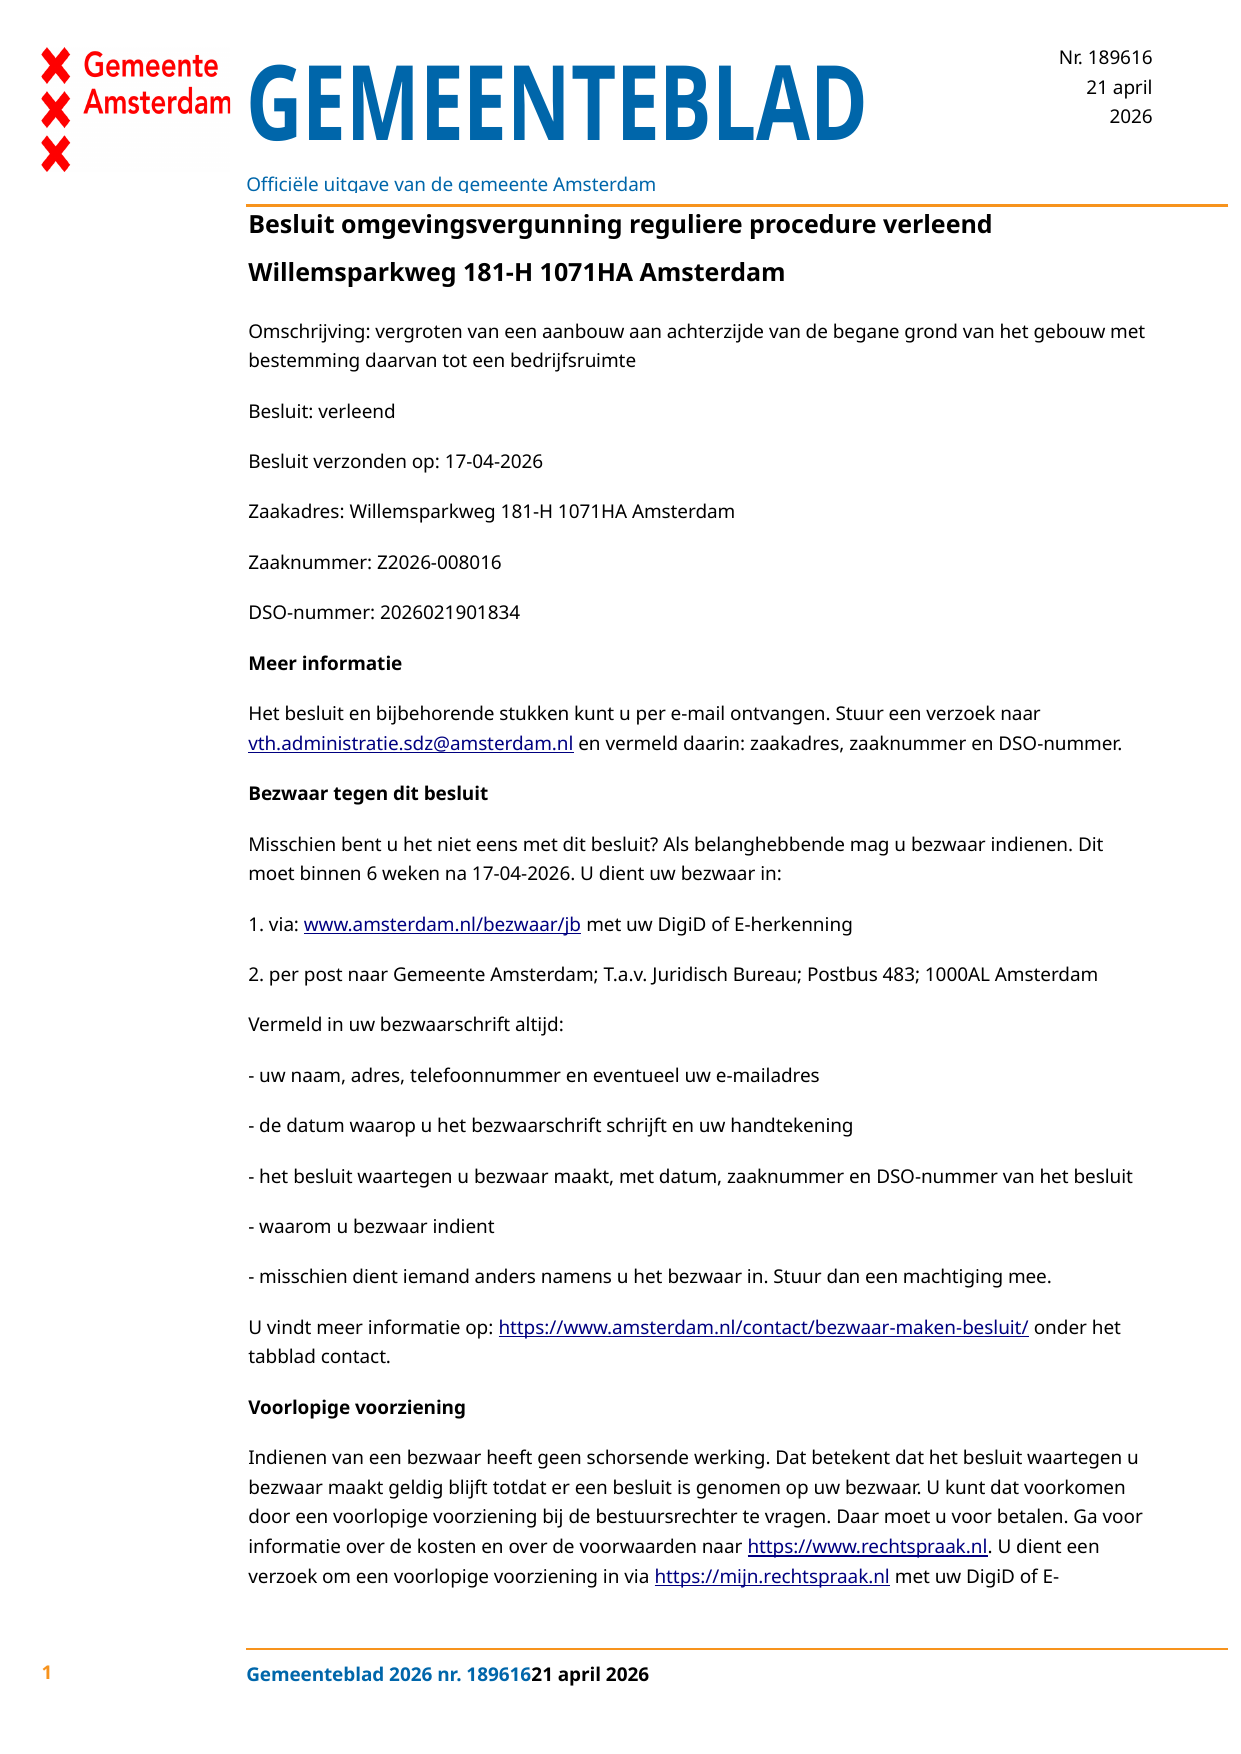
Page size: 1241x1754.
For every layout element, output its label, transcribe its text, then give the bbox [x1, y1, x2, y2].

text Vermeld in uw bezwaarschrift altijd: [248, 1012, 1152, 1037]
text U vindt meer informatie op: https://www.amsterdam.nl/contact/bezwaar-maken-besluit/ onder het tabblad contact. [248, 1314, 1152, 1369]
text Zaaknummer: Z2026-008016 [248, 549, 1152, 575]
text Besluit: verleend [248, 398, 1152, 424]
text DSO-nummer: 2026021901834 [248, 599, 1152, 625]
text Voorlopige voorziening [248, 1394, 1152, 1420]
text Meer informatie [248, 650, 1152, 676]
text 1. via: www.amsterdam.nl/bezwaar/jb met uw DigiD of E-herkenning [248, 911, 1152, 937]
text Zaakadres: Willemsparkweg 181-H 1071HA Amsterdam [248, 499, 1152, 524]
text Indienen van een bezwaar heeft geen schorsende werking. Dat betekent dat het besluit waartegen u bezwaar maakt geldig blijft totdat er een besluit is genomen op uw bezwaar. U kunt dat voorkomen door een voorlopige voorziening bij de bestuursrechter te vragen. Daar moet u voor betalen. Ga voor informatie over de kosten en over de voorwaarden naar https://www.rechtspraak.nl. U dient een verzoek om een voorlopige voorziening in via https://mijn.rechtspraak.nl met uw DigiD of E- [248, 1444, 1152, 1589]
text - waarom u bezwaar indient [248, 1213, 1152, 1239]
picture [41, 47, 231, 172]
text Omschrijving: vergroten van een aanbouw aan achterzijde van de begane grond van het gebouw met bestemming daarvan tot een bedrijfsruimte [248, 318, 1152, 373]
text - uw naam, adres, telefoonnummer en eventueel uw e-mailadres [248, 1062, 1152, 1088]
text Besluit omgevingsvergunning reguliere procedure verleend Willemsparkweg 181-H 1071HA Amsterdam [248, 207, 1152, 288]
text Misschien bent u het niet eens met dit besluit? Als belanghebbende mag u bezwaar indienen. Dit moet binnen 6 weken na 17-04-2026. U dient uw bezwaar in: [248, 831, 1152, 886]
text 2. per post naar Gemeente Amsterdam; T.a.v. Juridisch Bureau; Postbus 483; 1000AL Amsterdam [248, 961, 1152, 987]
text Besluit verzonden op: 17-04-2026 [248, 448, 1152, 474]
text - de datum waarop u het bezwaarschrift schrijft en uw handtekening [248, 1112, 1152, 1138]
text Het besluit en bijbehorende stukken kunt u per e-mail ontvangen. Stuur een verzoek naar vth.administratie.sdz@amsterdam.nl en vermeld daarin: zaakadres, zaaknummer en DSO-nummer. [248, 700, 1152, 756]
text Bezwaar tegen dit besluit [248, 780, 1152, 806]
text - misschien dient iemand anders namens u het bezwaar in. Stuur dan een machtiging mee. [248, 1264, 1152, 1289]
text - het besluit waartegen u bezwaar maakt, met datum, zaaknummer en DSO-nummer van het besluit [248, 1163, 1152, 1189]
